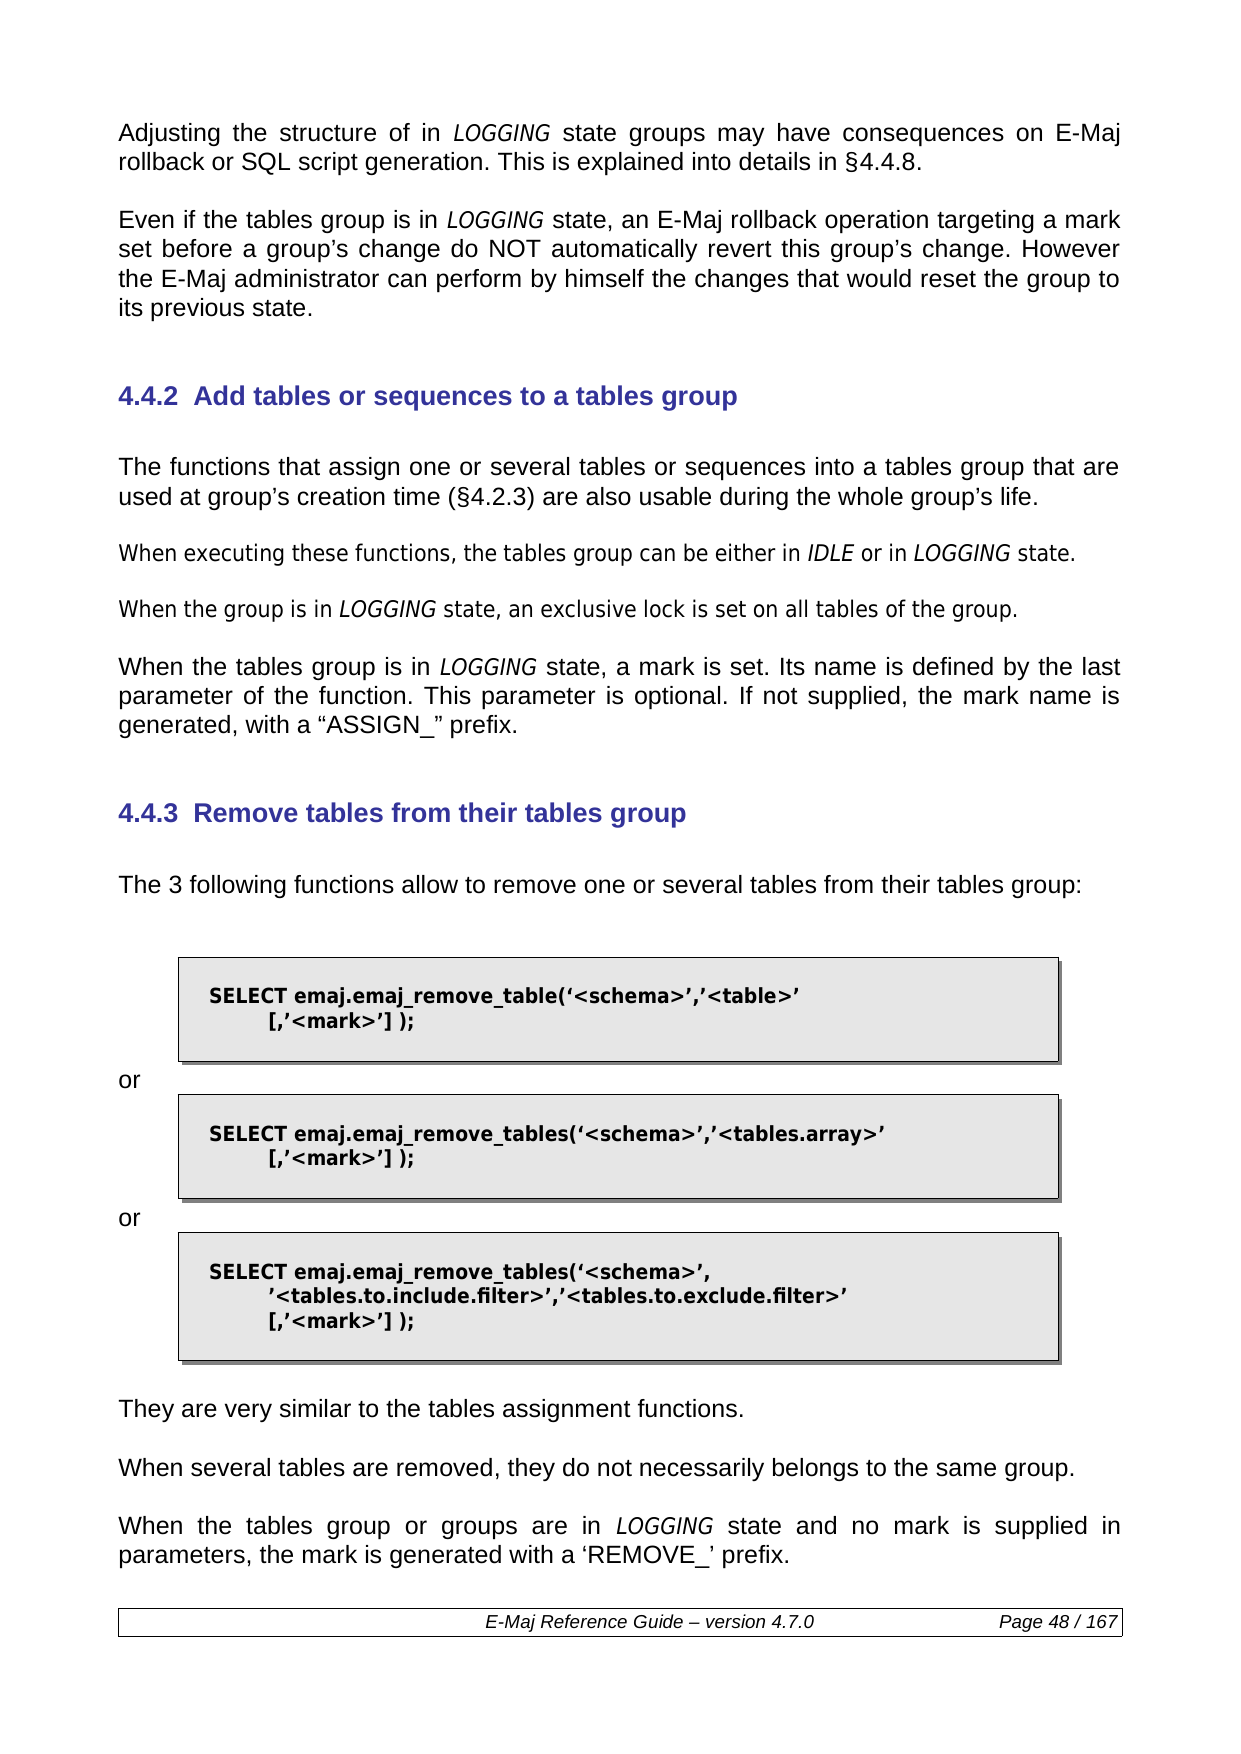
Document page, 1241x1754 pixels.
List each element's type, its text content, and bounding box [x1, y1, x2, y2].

text [,’<mark>’] ); [179, 1006, 1058, 1030]
text The functions that assign one or several tables or sequences into a tables group that are used at group’s creation time (§4.2.3) are also usable during the whole group’s life. [118, 452, 1122, 510]
text The 3 following functions allow to remove one or several tables from their tables group: [118, 869, 1122, 898]
text ’<tables.to.include.filter>’,’<tables.to.exclude.filter>’ [179, 1281, 1058, 1306]
text or [118, 1203, 1122, 1232]
text Adjusting the structure of in LOGGING state groups may have consequences on E-Maj rollback or SQL script generation. This is explained into details in §4.4.8. [118, 118, 1122, 176]
text When executing these functions, the tables group can be either in IDLE or in LOGGING state. [118, 539, 1122, 566]
text or [118, 1065, 1122, 1094]
text When the tables group or groups are in LOGGING state and no mark is supplied in parameters, the mark is generated with a ‘REMOVE_’ prefix. [118, 1511, 1122, 1569]
text SELECT emaj.emaj_remove_tables(‘<schema>’,’<tables.array>’ [179, 1119, 1058, 1143]
text They are very similar to the tables assignment functions. [118, 1394, 1122, 1423]
text SELECT emaj.emaj_remove_table(‘<schema>’,’<table>’ [179, 981, 1058, 1006]
text When the group is in LOGGING state, an exclusive lock is set on all tables of the group. [118, 596, 1122, 622]
subtitle Add tables or sequences to a tables group [118, 380, 1122, 411]
subtitle Remove tables from their tables group [118, 797, 1122, 828]
text Even if the tables group is in LOGGING state, an E-Maj rollback operation targeting a mark set before a group’s change do NOT automatically revert this group’s change. However the E-Maj administrator can perform by himself the changes that would reset the group to its previous state. [118, 205, 1122, 322]
text [,’<mark>’] ); [179, 1143, 1058, 1168]
text When the tables group is in LOGGING state, a mark is set. Its name is defined by the last parameter of the function. This parameter is optional. If not supplied, the mark name is generated, with a “ASSIGN_” prefix. [118, 652, 1122, 739]
text When several tables are removed, they do not necessarily belongs to the same group. [118, 1452, 1122, 1481]
text [,’<mark>’] ); [179, 1306, 1058, 1330]
text SELECT emaj.emaj_remove_tables(‘<schema>’, [179, 1257, 1058, 1281]
